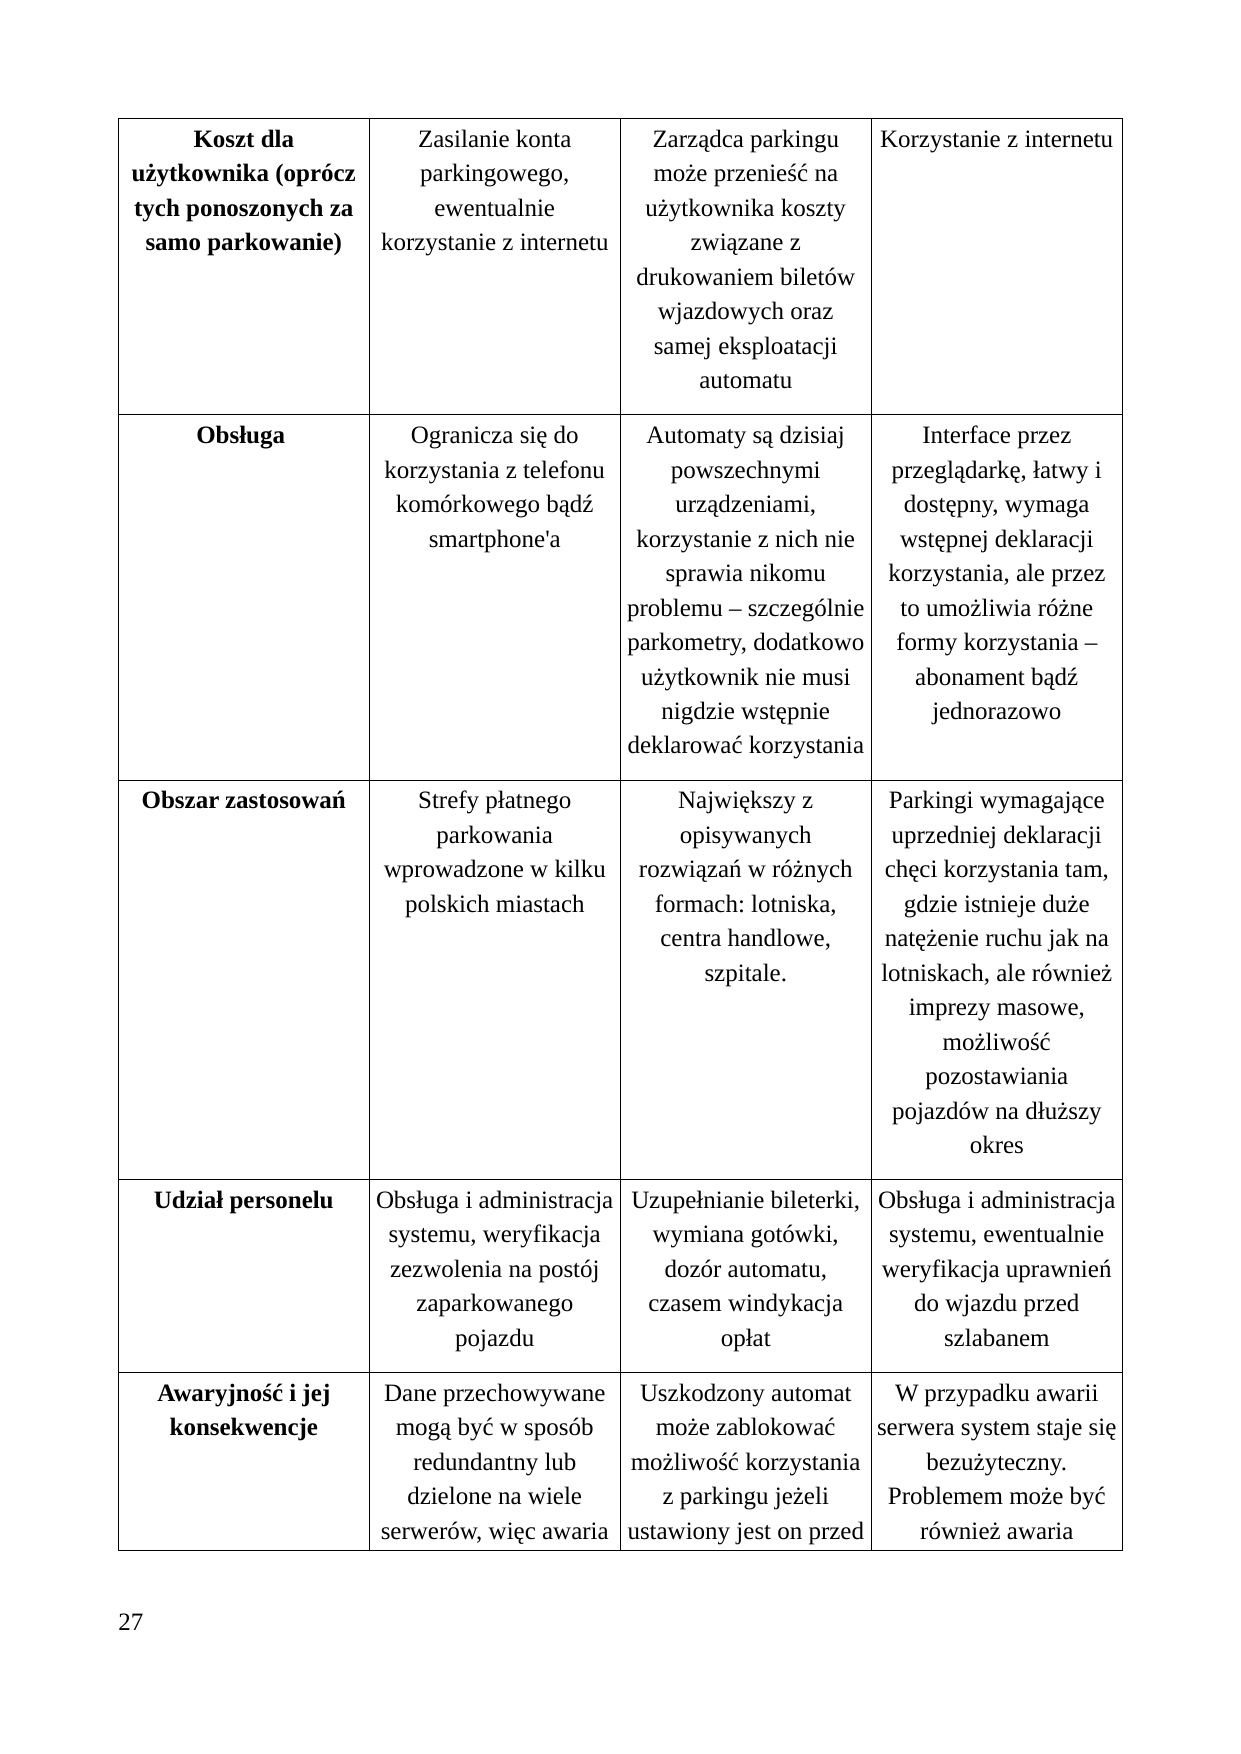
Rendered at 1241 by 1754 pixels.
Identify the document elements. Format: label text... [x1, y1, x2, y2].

table_cell Obsługa i administracja systemu, weryfikacja zezwolenia na postój zaparkowanego pojazdu [370, 1180, 620, 1372]
table_cell Automaty są dzisiaj powszechnymi urządzeniami, korzystanie z nich nie sprawia nikomu problemu – szczególnie parkometry, dodatkowo użytkownik nie musi nigdzie wstępnie deklarować korzystania [621, 415, 871, 779]
table_cell Dane przechowywane mogą być w sposób redundantny lub dzielone na wiele serwerów, więc awaria [370, 1373, 620, 1550]
table_cell Obszar zastosowań [119, 781, 369, 1179]
table_cell Udział personelu [119, 1180, 369, 1372]
table_cell Ogranicza się do korzystania z telefonu komórkowego bądź smartphone'a [370, 415, 620, 779]
table_cell Korzystanie z internetu [872, 119, 1122, 414]
table_cell Zarządca parkingu może przenieść na użytkownika koszty związane z drukowaniem biletów wjazdowych oraz samej eksploatacji automatu [621, 119, 871, 414]
table_cell Zasilanie konta parkingowego, ewentualnie korzystanie z internetu [370, 119, 620, 414]
table_cell Awaryjność i jej konsekwencje [119, 1373, 369, 1550]
table_cell Uszkodzony automat może zablokować możliwość korzystania z parkingu jeżeli ustawiony jest on przed [621, 1373, 871, 1550]
table_cell Uzupełnianie bileterki, wymiana gotówki, dozór automatu, czasem windykacja opłat [621, 1180, 871, 1372]
table_cell Obsługa [119, 415, 369, 779]
table_cell W przypadku awarii serwera system staje się bezużyteczny. Problemem może być również awaria [872, 1373, 1122, 1550]
table_cell Obsługa i administracja systemu, ewentualnie weryfikacja uprawnień do wjazdu przed szlabanem [872, 1180, 1122, 1372]
table_cell Koszt dla użytkownika (oprócz tych ponoszonych za samo parkowanie) [119, 119, 369, 414]
table_cell Interface przez przeglądarkę, łatwy i dostępny, wymaga wstępnej deklaracji korzystania, ale przez to umożliwia różne formy korzystania – abonament bądź jednorazowo [872, 415, 1122, 779]
table_cell Strefy płatnego parkowania wprowadzone w kilku polskich miastach [370, 781, 620, 1179]
table_cell Parkingi wymagające uprzedniej deklaracji chęci korzystania tam, gdzie istnieje duże natężenie ruchu jak na lotniskach, ale również imprezy masowe, możliwość pozostawiania pojazdów na dłuższy okres [872, 781, 1122, 1179]
table_cell Największy z opisywanych rozwiązań w różnych formach: lotniska, centra handlowe, szpitale. [621, 781, 871, 1179]
